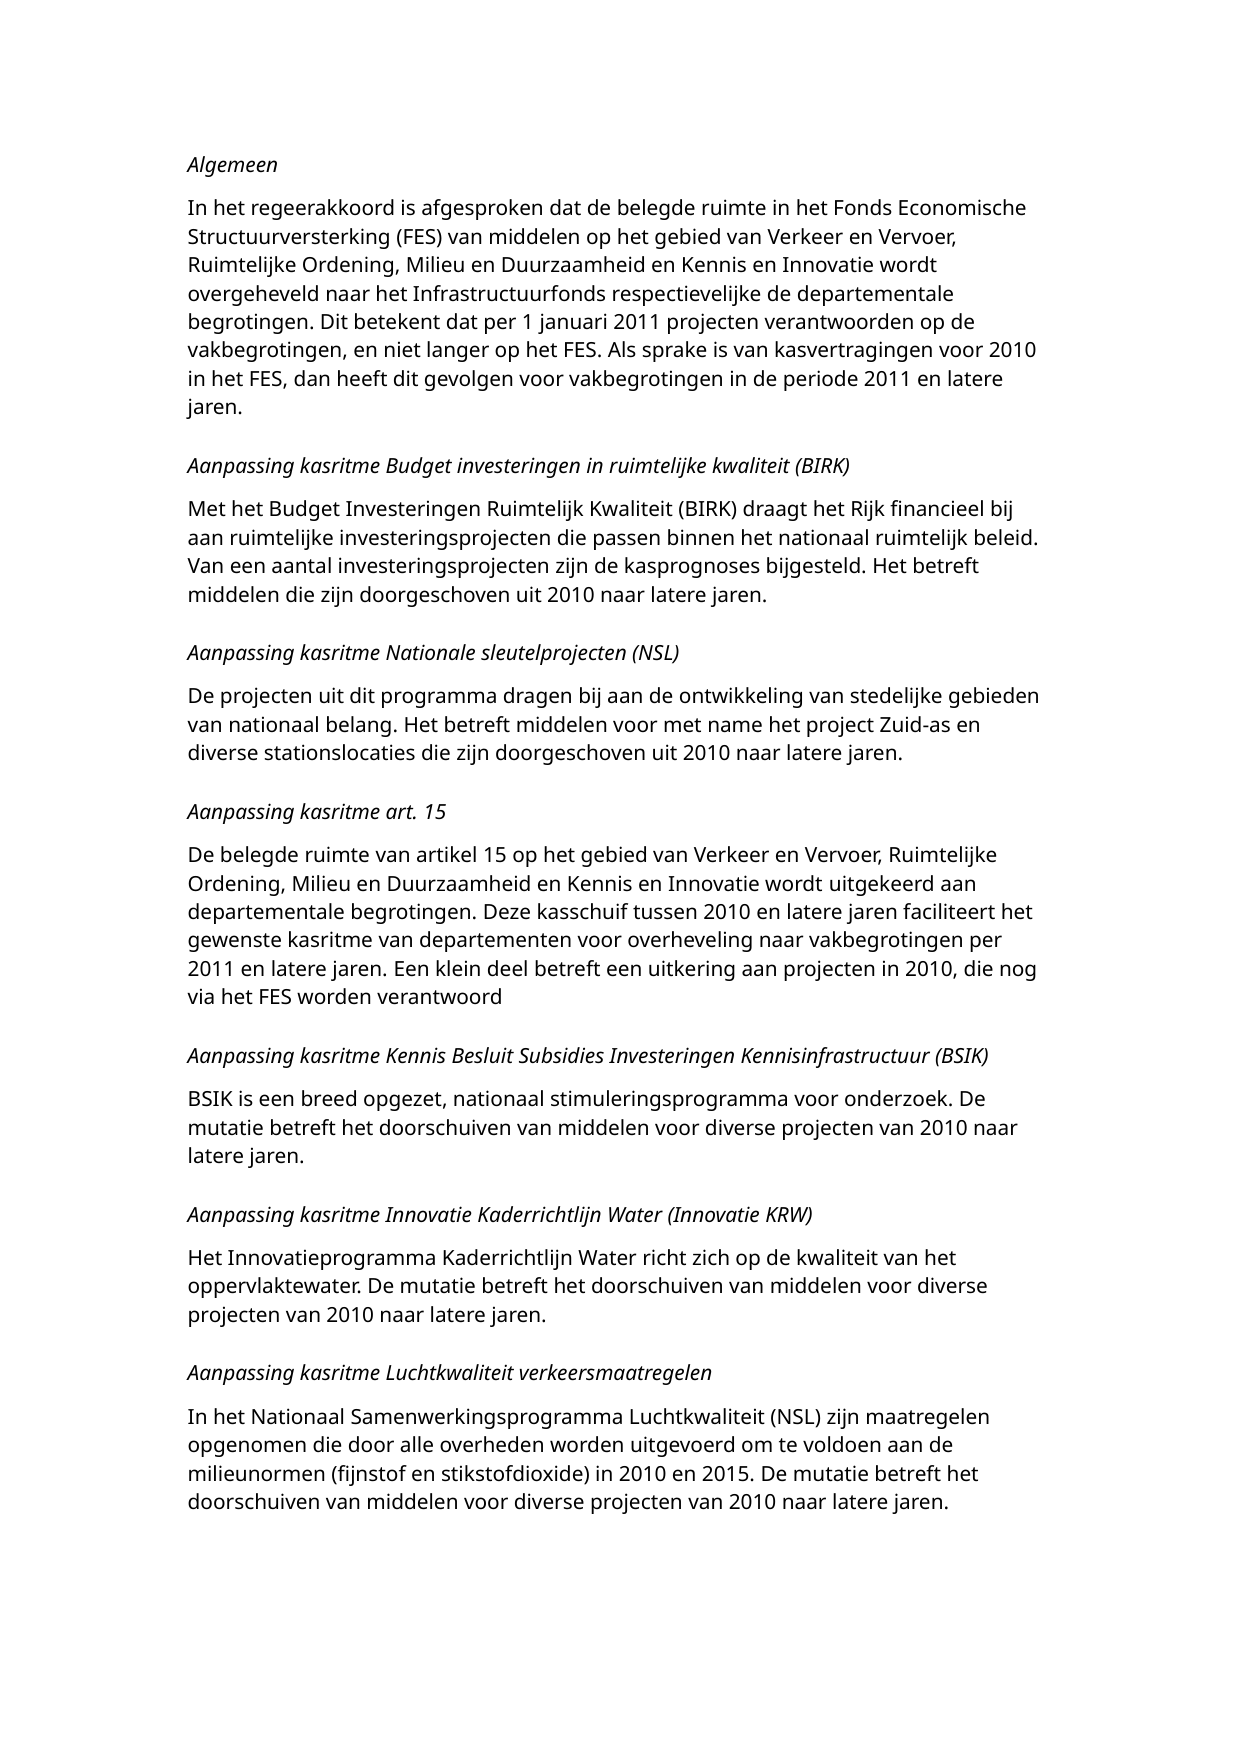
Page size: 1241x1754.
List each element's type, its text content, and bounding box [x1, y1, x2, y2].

text Aanpassing kasritme Budget investeringen in ruimtelijke kwaliteit (BIRK) [187, 451, 1053, 479]
text Met het Budget Investeringen Ruimtelijk Kwaliteit (BIRK) draagt het Rijk financieel bij aan ruimtelijke investeringsprojecten die passen binnen het nationaal ruimtelijk beleid. Van een aantal investeringsprojecten zijn de kasprognoses bijgesteld. Het betreft middelen die zijn doorgeschoven uit 2010 naar latere jaren. [187, 494, 1053, 608]
text Aanpassing kasritme Luchtkwaliteit verkeersmaatregelen [187, 1358, 1053, 1387]
text Aanpassing kasritme Kennis Besluit Subsidies Investeringen Kennisinfrastructuur (BSIK) [187, 1041, 1053, 1069]
text In het Nationaal Samenwerkingsprogramma Luchtkwaliteit (NSL) zijn maatregelen opgenomen die door alle overheden worden uitgevoerd om te voldoen aan de milieunormen (fijnstof en stikstofdioxide) in 2010 en 2015. De mutatie betreft het doorschuiven van middelen voor diverse projecten van 2010 naar latere jaren. [187, 1402, 1053, 1516]
text Aanpassing kasritme Nationale sleutelprojecten (NSL) [187, 638, 1053, 667]
text Aanpassing kasritme art. 15 [187, 797, 1053, 825]
text Aanpassing kasritme Innovatie Kaderrichtlijn Water (Innovatie KRW) [187, 1200, 1053, 1228]
text Algemeen [187, 150, 1053, 178]
text De belegde ruimte van artikel 15 op het gebied van Verkeer en Vervoer, Ruimtelijke Ordening, Milieu en Duurzaamheid en Kennis en Innovatie wordt uitgekeerd aan departementale begrotingen. Deze kasschuif tussen 2010 en latere jaren faciliteert het gewenste kasritme van departementen voor overheveling naar vakbegrotingen per 2011 en latere jaren. Een klein deel betreft een uitkering aan projecten in 2010, die nog via het FES worden verantwoord [187, 840, 1053, 1011]
text In het regeerakkoord is afgesproken dat de belegde ruimte in het Fonds Economische Structuurversterking (FES) van middelen op het gebied van Verkeer en Vervoer, Ruimtelijke Ordening, Milieu en Duurzaamheid en Kennis en Innovatie wordt overgeheveld naar het Infrastructuurfonds respectievelijke de departementale begrotingen. Dit betekent dat per 1 januari 2011 projecten verantwoorden op de vakbegrotingen, en niet langer op het FES. Als sprake is van kasvertragingen voor 2010 in het FES, dan heeft dit gevolgen voor vakbegrotingen in de periode 2011 en latere jaren. [187, 193, 1053, 421]
text De projecten uit dit programma dragen bij aan de ontwikkeling van stedelijke gebieden van nationaal belang. Het betreft middelen voor met name het project Zuid-as en diverse stationslocaties die zijn doorgeschoven uit 2010 naar latere jaren. [187, 682, 1053, 767]
text BSIK is een breed opgezet, nationaal stimuleringsprogramma voor onderzoek. De mutatie betreft het doorschuiven van middelen voor diverse projecten van 2010 naar latere jaren. [187, 1084, 1053, 1170]
text Het Innovatieprogramma Kaderrichtlijn Water richt zich op de kwaliteit van het oppervlaktewater. De mutatie betreft het doorschuiven van middelen voor diverse projecten van 2010 naar latere jaren. [187, 1243, 1053, 1328]
